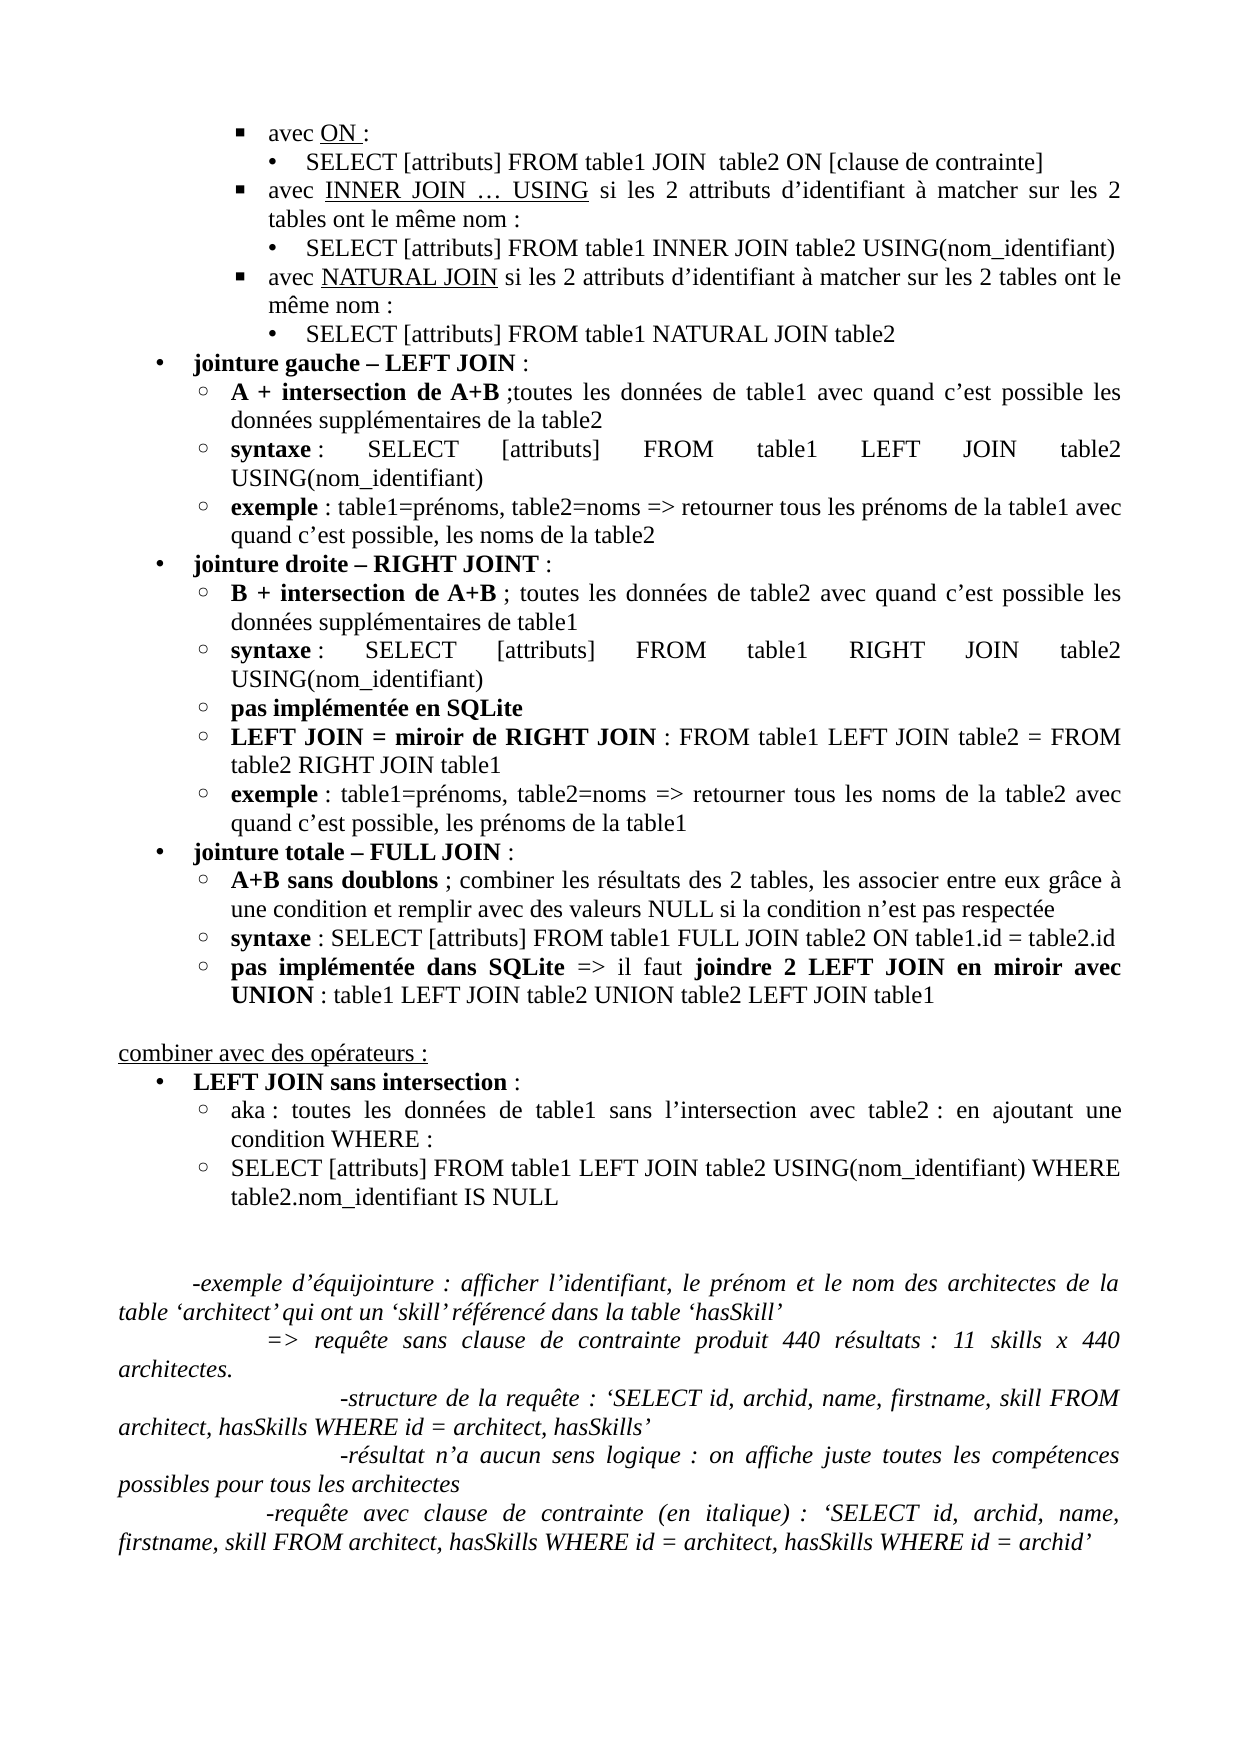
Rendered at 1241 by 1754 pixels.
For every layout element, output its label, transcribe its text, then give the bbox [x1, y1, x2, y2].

text -résultat n’a aucun sens logique : on affiche juste toutes les compétences possibles pour tous les architectes [118, 1441, 1122, 1498]
list LEFT JOIN sans intersection : [156, 1067, 1122, 1096]
text -exemple d’équijointure : afficher l’identifiant, le prénom et le nom des architectes de la table ‘architect’ qui ont un ‘skill’ référencé dans la table ‘hasSkill’ [118, 1268, 1122, 1326]
list SELECT [attributs] FROM table1 NATURAL JOIN table2 [268, 319, 1122, 348]
list jointure droite – RIGHT JOINT : [156, 549, 1122, 578]
list jointure totale – FULL JOIN : [156, 837, 1122, 866]
list exemple : table1=prénoms, table2=noms => retourner tous les noms de la table2 avec quand c’est possible, les prénoms de la table1 [193, 779, 1122, 837]
text combiner avec des opérateurs : [118, 1038, 1122, 1067]
list LEFT JOIN = miroir de RIGHT JOIN : FROM table1 LEFT JOIN table2 = FROM table2 RIGHT JOIN table1 [193, 722, 1122, 779]
list avec NATURAL JOIN si les 2 attributs d’identifiant à matcher sur les 2 tables ont le même nom : [231, 262, 1122, 319]
text -structure de la requête : ‘SELECT id, archid, name, firstname, skill FROM architect, hasSkills WHERE id = architect, hasSkills’ [118, 1383, 1122, 1441]
list avec ON : [231, 118, 1122, 147]
list exemple : table1=prénoms, table2=noms => retourner tous les prénoms de la table1 avec quand c’est possible, les noms de la table2 [193, 492, 1122, 549]
list pas implémentée en SQLite [193, 693, 1122, 722]
text => requête sans clause de contrainte produit 440 résultats : 11 skills x 440 architectes. [118, 1326, 1122, 1383]
list SELECT [attributs] FROM table1 INNER JOIN table2 USING(nom_identifiant) [268, 233, 1122, 262]
list aka : toutes les données de table1 sans l’intersection avec table2 : en ajoutant une condition WHERE : [193, 1096, 1122, 1153]
list jointure gauche – LEFT JOIN : [156, 348, 1122, 377]
list B + intersection de A+B ; toutes les données de table2 avec quand c’est possible les données supplémentaires de table1 [193, 578, 1122, 636]
text -requête avec clause de contrainte (en italique) : ‘SELECT id, archid, name, firstname, skill FROM architect, hasSkills WHERE id = architect, hasSkills WHERE id = archid’ [118, 1498, 1122, 1556]
list A+B sans doublons ; combiner les résultats des 2 tables, les associer entre eux grâce à une condition et remplir avec des valeurs NULL si la condition n’est pas respectée [193, 866, 1122, 923]
list SELECT [attributs] FROM table1 JOIN table2 ON [clause de contrainte] [268, 147, 1122, 176]
list A + intersection de A+B ;toutes les données de table1 avec quand c’est possible les données supplémentaires de la table2 [193, 377, 1122, 434]
list SELECT [attributs] FROM table1 LEFT JOIN table2 USING(nom_identifiant) WHERE table2.nom_identifiant IS NULL [193, 1153, 1122, 1211]
list syntaxe : SELECT [attributs] FROM table1 RIGHT JOIN table2 USING(nom_identifiant) [193, 636, 1122, 693]
list syntaxe : SELECT [attributs] FROM table1 LEFT JOIN table2 USING(nom_identifiant) [193, 434, 1122, 492]
list syntaxe : SELECT [attributs] FROM table1 FULL JOIN table2 ON table1.id = table2.id [193, 923, 1122, 952]
list pas implémentée dans SQLite => il faut joindre 2 LEFT JOIN en miroir avec UNION : table1 LEFT JOIN table2 UNION table2 LEFT JOIN table1 [193, 952, 1122, 1009]
list avec INNER JOIN … USING si les 2 attributs d’identifiant à matcher sur les 2 tables ont le même nom : [231, 176, 1122, 233]
